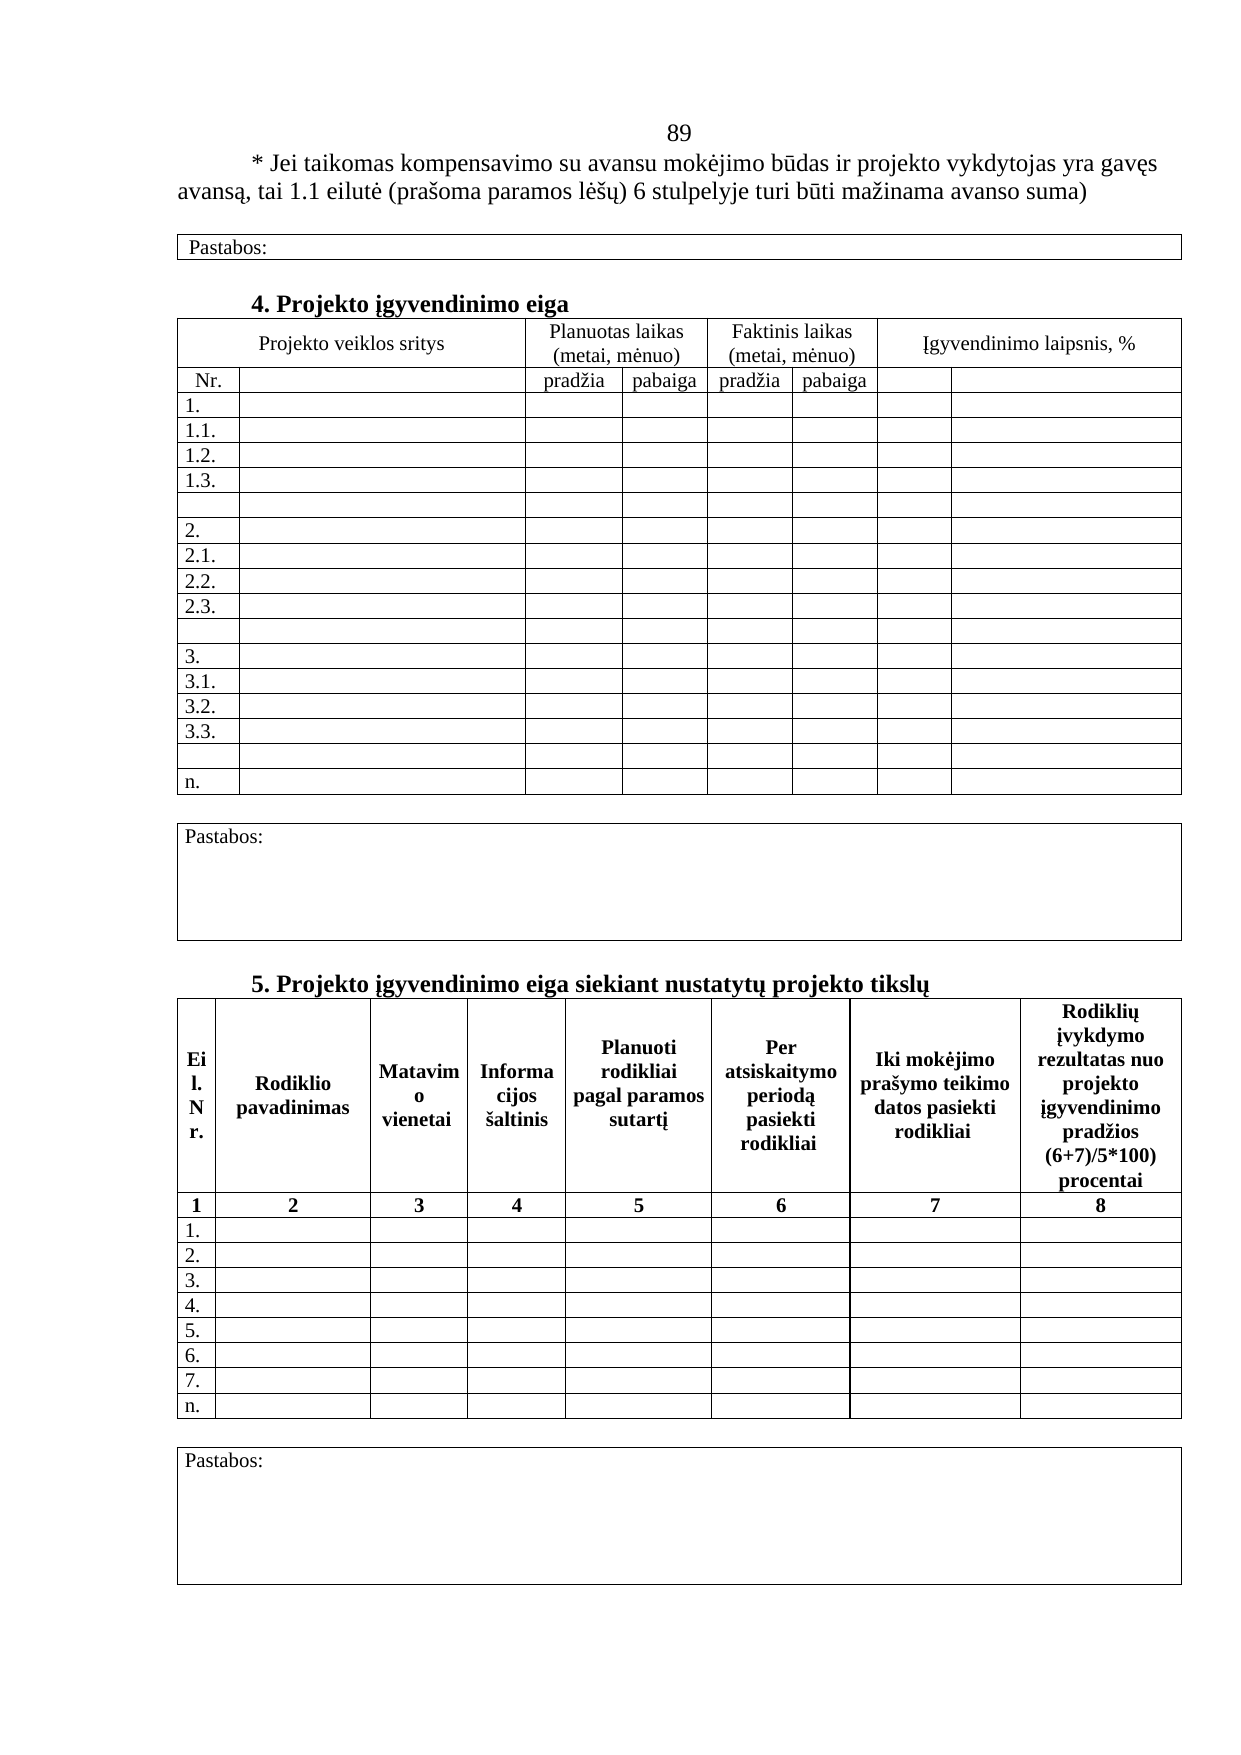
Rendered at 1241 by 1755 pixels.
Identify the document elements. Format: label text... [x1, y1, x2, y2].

table_cell [1021, 1368, 1181, 1392]
table_cell [851, 1218, 1020, 1242]
table_cell [623, 594, 707, 618]
table_cell [566, 1268, 711, 1292]
table_cell [371, 1368, 467, 1392]
text 4. Projekto įgyvendinimo eiga [177, 289, 1181, 317]
table_cell [793, 393, 877, 417]
table_cell 1.3. [178, 468, 239, 492]
table_cell [878, 443, 951, 467]
table_cell [566, 1368, 711, 1392]
table_cell [952, 669, 1181, 693]
table_cell [708, 694, 792, 718]
table_cell [240, 719, 525, 743]
table_cell [623, 468, 707, 492]
table_cell [712, 1318, 849, 1342]
table_header Per atsiskaitymo periodą pasiekti rodikliai [712, 999, 849, 1192]
table_cell [623, 518, 707, 542]
table_cell [793, 719, 877, 743]
table_cell [952, 619, 1181, 643]
table_cell [623, 393, 707, 417]
table_cell [878, 393, 951, 417]
table_cell [708, 744, 792, 768]
table_cell [712, 1293, 849, 1317]
table_cell [178, 619, 239, 643]
table_cell [371, 1268, 467, 1292]
table_cell 6. [178, 1343, 215, 1367]
table_cell [793, 694, 877, 718]
table_cell [216, 1218, 370, 1242]
table_cell [526, 644, 622, 668]
table_cell Nr. [178, 368, 239, 392]
table_cell [566, 1218, 711, 1242]
table_cell [712, 1368, 849, 1392]
table_cell [623, 619, 707, 643]
table_cell [793, 594, 877, 618]
table_cell pabaiga [793, 368, 877, 392]
table_cell [240, 393, 525, 417]
table_cell [468, 1318, 565, 1342]
table_header Matavimo vienetai [371, 999, 467, 1192]
table_cell 8 [1021, 1193, 1181, 1217]
table_cell [216, 1318, 370, 1342]
table_cell [851, 1293, 1020, 1317]
table_cell [952, 368, 1181, 392]
table_cell [708, 393, 792, 417]
table_cell [240, 744, 525, 768]
table_cell [623, 719, 707, 743]
table_cell [851, 1318, 1020, 1342]
table_cell [240, 443, 525, 467]
table_cell [216, 1293, 370, 1317]
table_cell [851, 1243, 1020, 1267]
table_cell [371, 1293, 467, 1317]
table_cell 3.2. [178, 694, 239, 718]
table_cell [526, 544, 622, 567]
table_cell [623, 669, 707, 693]
table_cell [793, 569, 877, 593]
table_cell [468, 1243, 565, 1267]
table_cell 1. [178, 1218, 215, 1242]
table_cell [952, 569, 1181, 593]
table_cell [623, 544, 707, 567]
table_cell [623, 569, 707, 593]
table_cell [371, 1394, 467, 1417]
table_cell 1. [178, 393, 239, 417]
table_cell [468, 1394, 565, 1417]
table_cell [793, 518, 877, 542]
table_cell [708, 544, 792, 567]
table_cell [566, 1243, 711, 1267]
table_cell [526, 418, 622, 442]
table_cell [216, 1243, 370, 1267]
table_cell [708, 493, 792, 517]
table_cell [952, 744, 1181, 768]
table_cell [566, 1394, 711, 1417]
table_cell [526, 518, 622, 542]
table_cell [623, 418, 707, 442]
table_cell [216, 1368, 370, 1392]
table_cell [526, 694, 622, 718]
table_cell 6 [712, 1193, 849, 1217]
table_cell [793, 468, 877, 492]
table_cell 2. [178, 1243, 215, 1267]
table_cell [1021, 1343, 1181, 1367]
table_cell [1021, 1268, 1181, 1292]
table_header Rodiklio pavadinimas [216, 999, 370, 1192]
table_cell [952, 493, 1181, 517]
table_header Pastabos: [178, 235, 1181, 259]
table_cell [851, 1343, 1020, 1367]
table_cell 3.1. [178, 669, 239, 693]
table_cell [952, 393, 1181, 417]
table_cell [878, 468, 951, 492]
table_cell [708, 418, 792, 442]
table_cell 2 [216, 1193, 370, 1217]
table_cell [878, 744, 951, 768]
table_cell 5. [178, 1318, 215, 1342]
table_cell [240, 368, 525, 392]
table_cell [468, 1293, 565, 1317]
table_cell 2.2. [178, 569, 239, 593]
table_cell [851, 1394, 1020, 1417]
table_cell [952, 694, 1181, 718]
table_cell [526, 393, 622, 417]
table_cell [371, 1318, 467, 1342]
table_cell [952, 443, 1181, 467]
table_cell [526, 493, 622, 517]
table_cell [240, 569, 525, 593]
table_cell 3 [371, 1193, 467, 1217]
table_header Įgyvendinimo laipsnis, % [878, 319, 1181, 367]
table_cell [851, 1268, 1020, 1292]
table_header Projekto veiklos sritys [178, 319, 525, 367]
table_cell 7 [851, 1193, 1020, 1217]
table_cell [240, 594, 525, 618]
table_cell [878, 569, 951, 593]
table_cell [526, 669, 622, 693]
table_cell n. [178, 1394, 215, 1417]
table_cell [712, 1394, 849, 1417]
table_cell [526, 468, 622, 492]
table_cell [793, 769, 877, 793]
table_cell [793, 669, 877, 693]
table_cell pabaiga [623, 368, 707, 392]
table_cell [623, 443, 707, 467]
table_header Eil. Nr. [178, 999, 215, 1192]
table_cell [712, 1218, 849, 1242]
table_cell [878, 418, 951, 442]
table_cell [371, 1343, 467, 1367]
table_cell [240, 493, 525, 517]
table_cell [240, 544, 525, 567]
table_cell [878, 544, 951, 567]
table_cell [1021, 1293, 1181, 1317]
table_cell [851, 1368, 1020, 1392]
table_cell [566, 1293, 711, 1317]
table_header Rodiklių įvykdymo rezultatas nuo projekto įgyvendinimo pradžios (6+7)/5*100) procentai [1021, 999, 1181, 1192]
table_cell n. [178, 769, 239, 793]
table_cell [708, 769, 792, 793]
table_header Pastabos: [178, 1448, 1181, 1584]
table_header Informacijos šaltinis [468, 999, 565, 1192]
table_cell [1021, 1218, 1181, 1242]
table_header Planuoti rodikliai pagal paramos sutartį [566, 999, 711, 1192]
table_cell [712, 1243, 849, 1267]
table_cell [216, 1268, 370, 1292]
table_cell [712, 1268, 849, 1292]
table_cell [526, 594, 622, 618]
table_cell [952, 719, 1181, 743]
table_header Pastabos: [178, 824, 1181, 939]
table_cell [793, 644, 877, 668]
table_cell [712, 1343, 849, 1367]
table_cell [468, 1343, 565, 1367]
table_cell [526, 569, 622, 593]
table_cell [371, 1218, 467, 1242]
table_cell [1021, 1318, 1181, 1342]
text 5. Projekto įgyvendinimo eiga siekiant nustatytų projekto tikslų [177, 969, 1181, 998]
table_cell [178, 493, 239, 517]
table_cell [526, 769, 622, 793]
table_cell [878, 368, 951, 392]
table_cell [708, 468, 792, 492]
table_cell 3.3. [178, 719, 239, 743]
table_cell [952, 594, 1181, 618]
table_cell [878, 594, 951, 618]
table_cell [623, 694, 707, 718]
table_cell 1.2. [178, 443, 239, 467]
table_cell [216, 1343, 370, 1367]
table_cell [952, 418, 1181, 442]
table_cell [878, 619, 951, 643]
table_cell [526, 744, 622, 768]
table_cell [708, 518, 792, 542]
table_cell [793, 619, 877, 643]
table_cell 5 [566, 1193, 711, 1217]
text * Jei taikomas kompensavimo su avansu mokėjimo būdas ir projekto vykdytojas yra gavęs avansą, tai 1.1 eilutė (prašoma paramos lėšų) 6 stulpelyje turi būti mažinama avanso suma) [177, 148, 1181, 205]
table_cell [1021, 1394, 1181, 1417]
table_cell [240, 518, 525, 542]
table_cell [878, 493, 951, 517]
table_cell [178, 744, 239, 768]
table_cell [878, 669, 951, 693]
table_header Iki mokėjimo prašymo teikimo datos pasiekti rodikliai [851, 999, 1020, 1192]
table_cell [708, 443, 792, 467]
table_cell 2.3. [178, 594, 239, 618]
table_cell [623, 493, 707, 517]
table_cell [526, 619, 622, 643]
table_cell [240, 694, 525, 718]
table_cell [793, 418, 877, 442]
table_cell [371, 1243, 467, 1267]
table_cell [708, 669, 792, 693]
table_cell [952, 468, 1181, 492]
table_cell 3. [178, 1268, 215, 1292]
table_cell 4. [178, 1293, 215, 1317]
table_cell 1.1. [178, 418, 239, 442]
table_cell [952, 644, 1181, 668]
table_cell [793, 744, 877, 768]
table_header Faktinis laikas (metai, mėnuo) [708, 319, 877, 367]
table_cell [878, 644, 951, 668]
table_cell [216, 1394, 370, 1417]
table_cell pradžia [526, 368, 622, 392]
table_cell [952, 518, 1181, 542]
table_cell [623, 769, 707, 793]
table_cell 1 [178, 1193, 215, 1217]
table_cell [952, 769, 1181, 793]
table_cell [793, 493, 877, 517]
table_cell [878, 518, 951, 542]
table_cell [952, 544, 1181, 567]
table_cell 4 [468, 1193, 565, 1217]
table_cell [708, 644, 792, 668]
table_cell [566, 1343, 711, 1367]
table_cell [468, 1218, 565, 1242]
table_cell [708, 569, 792, 593]
table_cell 2. [178, 518, 239, 542]
table_cell [708, 719, 792, 743]
table_cell [240, 669, 525, 693]
table_cell [240, 468, 525, 492]
table_cell [240, 619, 525, 643]
table_cell pradžia [708, 368, 792, 392]
table_cell [526, 719, 622, 743]
table_cell [566, 1318, 711, 1342]
table_cell [878, 694, 951, 718]
table_cell [708, 619, 792, 643]
table_cell [793, 544, 877, 567]
table_cell 3. [178, 644, 239, 668]
table_cell [708, 594, 792, 618]
table_cell [878, 719, 951, 743]
table_cell [240, 418, 525, 442]
table_cell 7. [178, 1368, 215, 1392]
table_cell [623, 644, 707, 668]
table_cell [468, 1268, 565, 1292]
table_cell [623, 744, 707, 768]
table_cell [468, 1368, 565, 1392]
table_cell [1021, 1243, 1181, 1267]
table_cell [793, 443, 877, 467]
table_cell [878, 769, 951, 793]
table_cell [240, 769, 525, 793]
table_header Planuotas laikas (metai, mėnuo) [526, 319, 707, 367]
table_cell [526, 443, 622, 467]
table_cell 2.1. [178, 544, 239, 567]
table_cell [240, 644, 525, 668]
